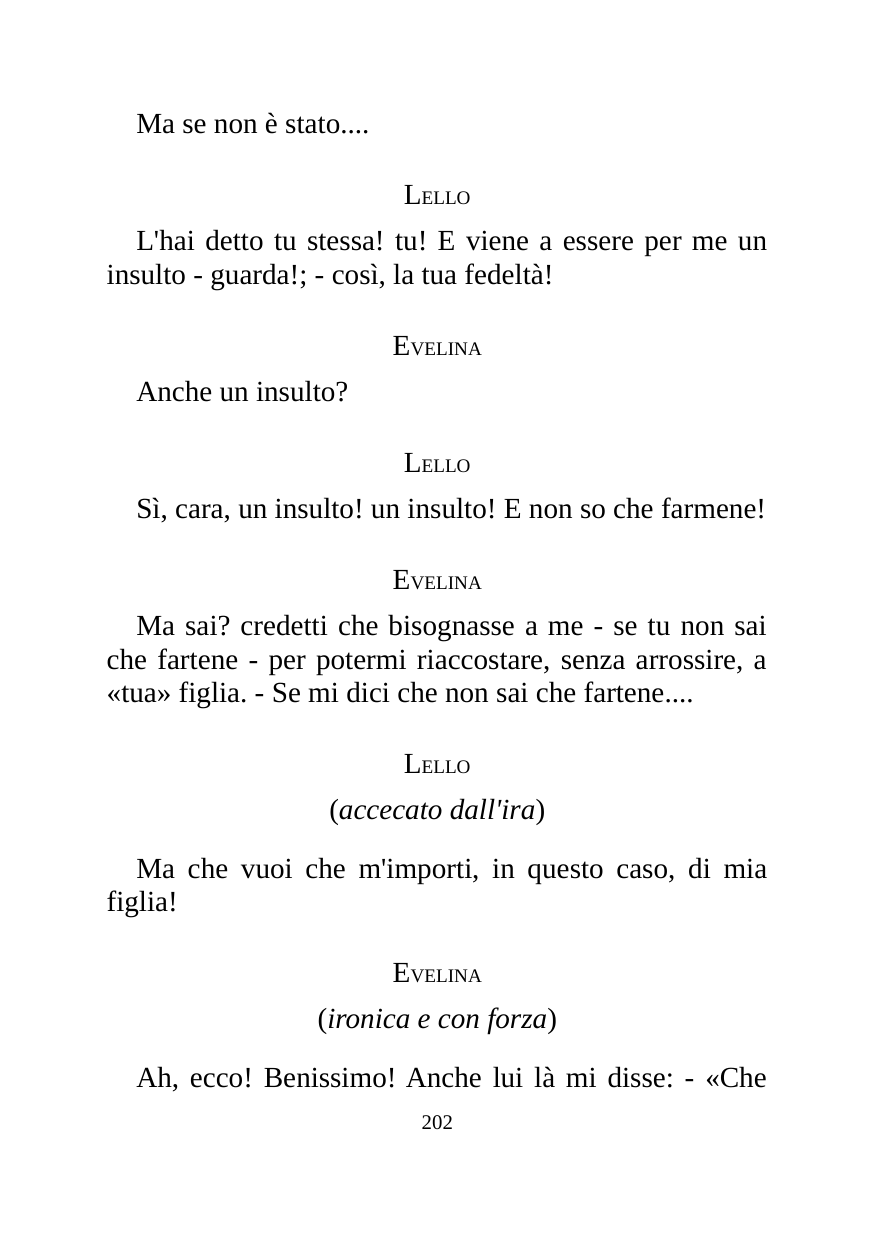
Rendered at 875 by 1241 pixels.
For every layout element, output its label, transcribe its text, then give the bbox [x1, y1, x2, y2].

text Lello [106, 746, 768, 780]
text (ironica e con forza) [106, 1002, 768, 1035]
text Evelina [106, 328, 768, 362]
text Evelina [106, 562, 768, 596]
text Ma sai? credetti che bisognasse a me - se tu non sai che fartene - per potermi riaccostare, senza arrossire, a «tua» figlia. - Se mi dici che non sai che fartene.... [106, 608, 768, 709]
text Lello [106, 177, 768, 211]
text Lello [106, 445, 768, 479]
text (accecato dall'ira) [106, 792, 768, 826]
text Evelina [106, 956, 768, 989]
text Ma che vuoi che m'importi, in questo caso, di mia figlia! [106, 851, 768, 918]
text Ma se non è stato.... [106, 106, 768, 140]
text L'hai detto tu stessa! tu! E viene a essere per me un insulto - guarda!; - così, la tua fedeltà! [106, 223, 768, 291]
text Ah, ecco! Benissimo! Anche lui là mi disse: - «Che [106, 1060, 768, 1094]
text Sì, cara, un insulto! un insulto! E non so che farmene! [106, 491, 768, 525]
text Anche un insulto? [106, 374, 768, 408]
